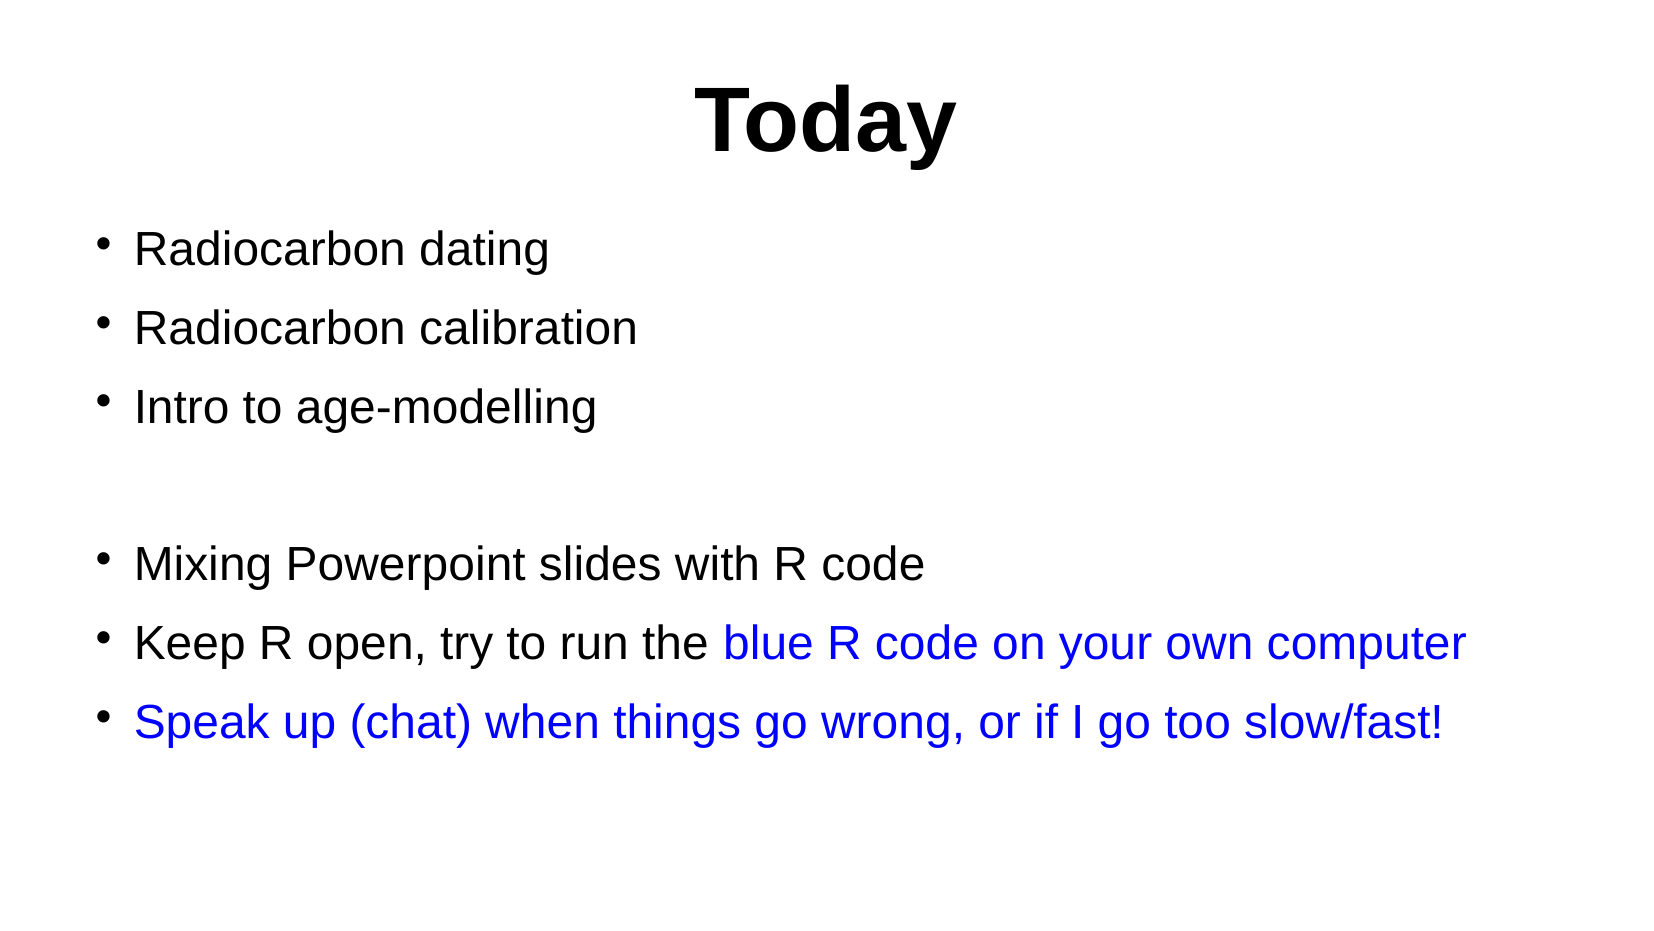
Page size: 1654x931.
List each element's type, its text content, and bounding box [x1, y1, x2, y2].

text_box Radiocarbon dating Radiocarbon calibration Intro to age-modelling Mixing Powerpoint slides with R code Keep R open, try to run the blue R code on your own computer Speak up (chat) when things go wrong, or if I go too slow/fast! [82, 217, 1571, 757]
text_box Today [82, 37, 1571, 192]
